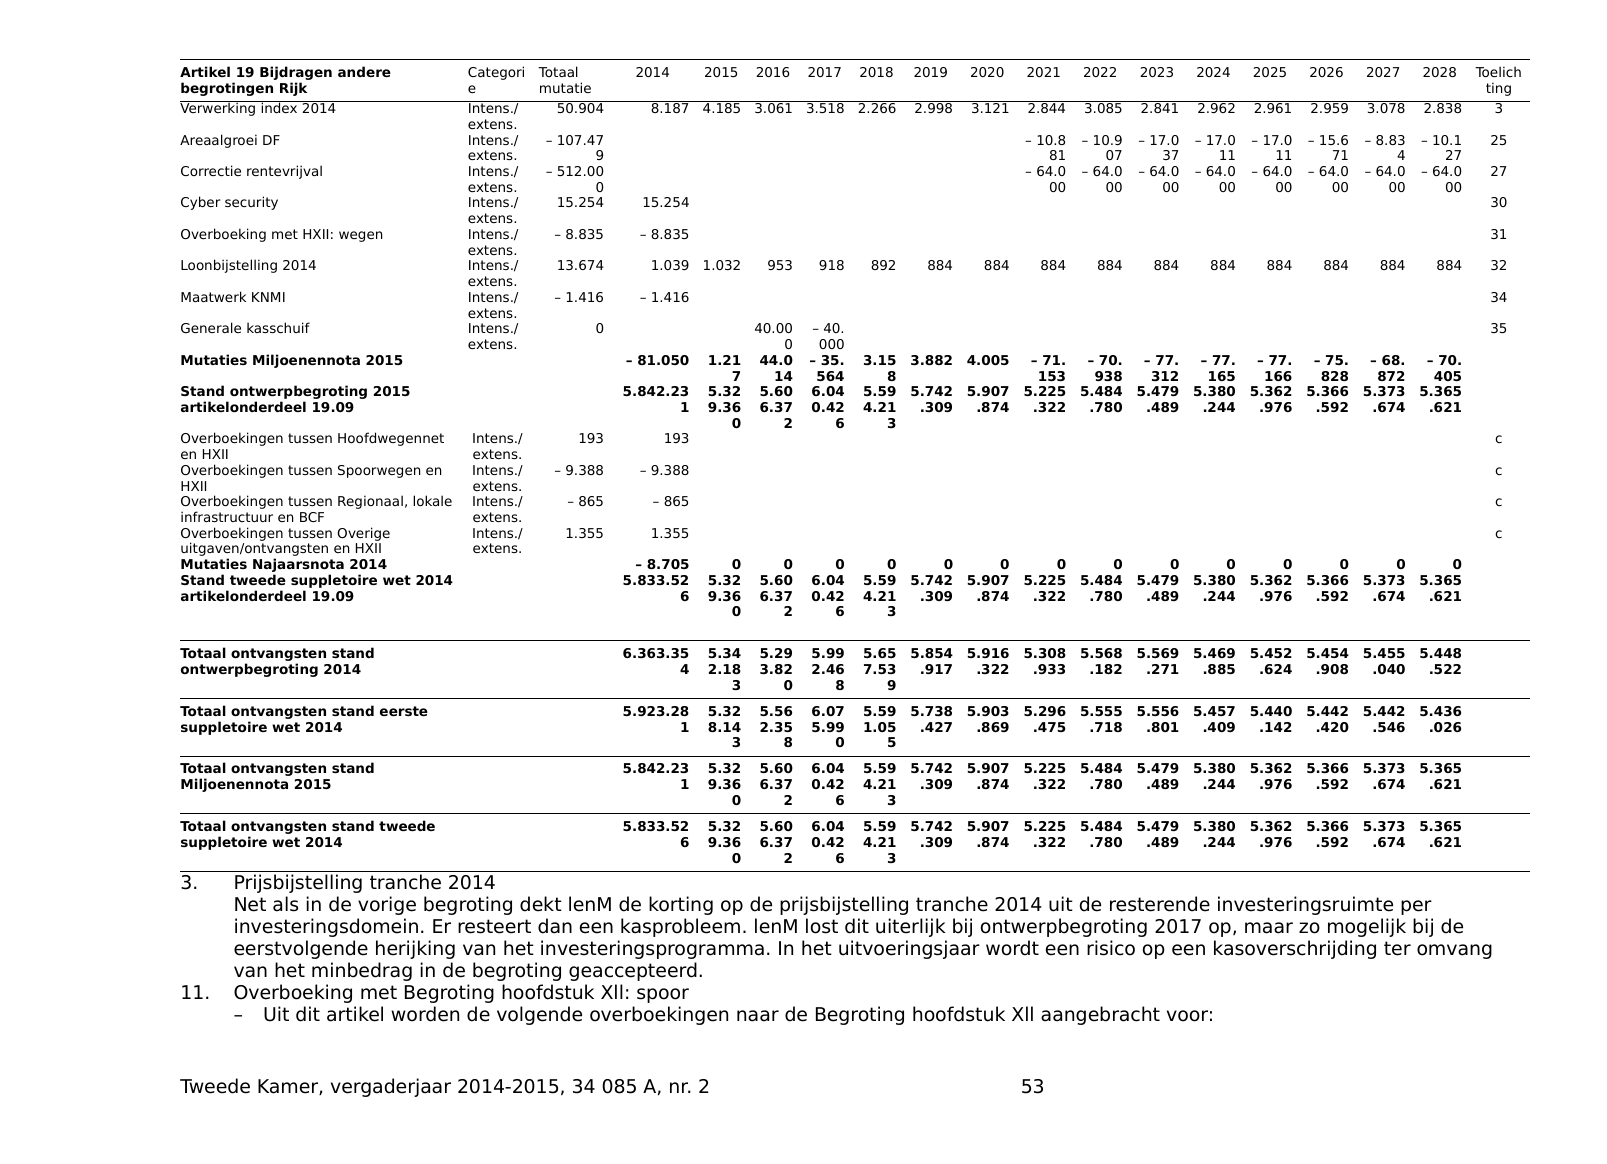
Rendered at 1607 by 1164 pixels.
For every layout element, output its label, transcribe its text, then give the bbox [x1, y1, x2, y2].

table_cell – 64.000 [1242, 164, 1298, 195]
table_cell [1298, 321, 1355, 353]
table_cell 8.187 [610, 102, 695, 132]
table_cell 5.484.780 [1072, 757, 1128, 813]
table_cell 5.742.309 [902, 573, 959, 620]
table_cell [533, 353, 610, 384]
table_cell – 64.000 [1185, 164, 1242, 195]
table_cell [1015, 526, 1072, 557]
table_cell – 8.834 [1355, 133, 1411, 164]
table_cell 884 [1185, 258, 1242, 290]
table_cell [1242, 620, 1298, 640]
table_cell 5.455.040 [1355, 641, 1411, 698]
table_cell – 64.000 [1355, 164, 1411, 195]
table_cell 5.923.281 [610, 699, 695, 756]
table_cell 5.225.322 [1015, 384, 1072, 431]
table_cell Cyber security [180, 195, 462, 227]
table_cell c [1468, 431, 1529, 463]
table_cell [1015, 195, 1072, 227]
table_cell Intens./extens. [462, 227, 533, 258]
table_cell [850, 321, 902, 353]
table_cell Totaal ontvangsten stand tweede suppletoire wet 2014 [180, 814, 462, 871]
table_cell [1185, 494, 1242, 526]
table_cell 5.225.322 [1015, 757, 1072, 813]
table_cell 5.436.026 [1411, 699, 1468, 756]
table_cell Loonbijstelling 2014 [180, 258, 462, 290]
table_cell [1015, 290, 1072, 321]
table_cell c [1468, 494, 1529, 526]
table_cell 5.373.674 [1355, 757, 1411, 813]
table_cell 5.362.976 [1242, 573, 1298, 620]
table_cell [1242, 431, 1298, 463]
table_cell – 8.835 [533, 227, 610, 258]
table_cell 27 [1468, 164, 1529, 195]
table_cell 5.380.244 [1185, 757, 1242, 813]
table_cell [1468, 573, 1529, 620]
table_cell [1242, 290, 1298, 321]
table_cell [799, 133, 850, 164]
table_cell 5.907.874 [959, 573, 1015, 620]
table_cell 2.844 [1015, 102, 1072, 132]
table_cell 3.882 [902, 353, 959, 384]
table_cell [1298, 431, 1355, 463]
table_cell – 17.011 [1185, 133, 1242, 164]
table_cell [902, 195, 959, 227]
table_cell [1185, 321, 1242, 353]
table_cell [695, 463, 747, 494]
text 3. Prijsbijstelling tranche 2014 [180, 872, 1529, 894]
table_cell – 64.000 [1298, 164, 1355, 195]
table_cell [1015, 620, 1072, 640]
table_cell 5.854.917 [902, 641, 959, 698]
table_cell Intens./extens. [462, 195, 533, 227]
table_cell [1298, 290, 1355, 321]
text 11. Overboeking met Begroting hoofdstuk Xll: spoor [180, 982, 1529, 1004]
table_cell [1298, 494, 1355, 526]
table_cell [695, 494, 747, 526]
table_cell [1129, 321, 1185, 353]
table_cell 5.328.143 [695, 699, 747, 756]
table_cell 5.440.142 [1242, 699, 1298, 756]
table_cell – 512.000 [533, 164, 610, 195]
table_cell 34 [1468, 290, 1529, 321]
table_cell 5.365.621 [1411, 757, 1468, 813]
table_cell 30 [1468, 195, 1529, 227]
table_cell 5.329.360 [695, 384, 747, 431]
table_cell [799, 290, 850, 321]
table_cell [180, 620, 462, 640]
table_cell 5.833.526 [610, 814, 695, 871]
table_cell [1355, 195, 1411, 227]
table_cell 892 [850, 258, 902, 290]
table_cell 1.217 [695, 353, 747, 384]
table_cell 193 [610, 431, 695, 463]
table_cell 5.568.182 [1072, 641, 1128, 698]
table_cell 6.075.990 [799, 699, 850, 756]
table_cell Overboekingen tussen Overige uitgaven/ontvangsten en HXII [180, 526, 462, 557]
table_cell 5.907.874 [959, 757, 1015, 813]
table_cell – 8.705 [610, 557, 695, 573]
table_cell [902, 463, 959, 494]
table_cell [462, 353, 533, 384]
table_cell 0 [695, 557, 747, 573]
table_header Artikel 19 Bijdragen andere begrotingen Rijk [180, 60, 462, 101]
table_header 2018 [850, 60, 902, 101]
table_cell [1411, 227, 1468, 258]
table_cell 6.040.426 [799, 573, 850, 620]
table_cell [1072, 195, 1128, 227]
table_cell 2.962 [1185, 102, 1242, 132]
table_cell [1242, 321, 1298, 353]
table_header 2017 [799, 60, 850, 101]
table_cell [1185, 431, 1242, 463]
table_cell 5.469.885 [1185, 641, 1242, 698]
table_cell – 10.881 [1015, 133, 1072, 164]
table_cell 5.657.539 [850, 641, 902, 698]
table_cell Mutaties Najaarsnota 2014 [180, 557, 462, 573]
table_cell [1468, 620, 1529, 640]
table_header Toelichting [1468, 60, 1529, 101]
table_cell [1015, 463, 1072, 494]
table_cell Generale kasschuif [180, 321, 462, 353]
table_cell [1185, 463, 1242, 494]
table_cell [533, 757, 610, 813]
table_cell – 9.388 [610, 463, 695, 494]
table_cell 5.329.360 [695, 757, 747, 813]
table_cell [959, 526, 1015, 557]
table_cell 5.594.213 [850, 814, 902, 871]
table_cell [902, 164, 959, 195]
table_cell Intens./extens. [462, 463, 533, 494]
table_cell 1.355 [610, 526, 695, 557]
table_cell 5.916.322 [959, 641, 1015, 698]
table_cell 5.484.780 [1072, 573, 1128, 620]
table_cell [1072, 526, 1128, 557]
table_cell – 35.564 [799, 353, 850, 384]
table_cell 5.903.869 [959, 699, 1015, 756]
table_cell 5.591.055 [850, 699, 902, 756]
table_cell [1129, 290, 1185, 321]
table_cell [1411, 463, 1468, 494]
table_cell 5.484.780 [1072, 384, 1128, 431]
table_cell 5.329.360 [695, 573, 747, 620]
table_cell 5.366.592 [1298, 814, 1355, 871]
table_cell [850, 290, 902, 321]
table_cell [1185, 227, 1242, 258]
table_header 2019 [902, 60, 959, 101]
table_cell – 64.000 [1411, 164, 1468, 195]
table_cell 4.185 [695, 102, 747, 132]
table_cell – 9.388 [533, 463, 610, 494]
table_cell – 17.037 [1129, 133, 1185, 164]
table_header 2024 [1185, 60, 1242, 101]
table_cell [610, 620, 695, 640]
table_cell [747, 227, 799, 258]
table_cell [462, 573, 533, 620]
table_cell Intens./extens. [462, 164, 533, 195]
table_cell 5.373.674 [1355, 814, 1411, 871]
table_cell 5.373.674 [1355, 384, 1411, 431]
table_cell 2.841 [1129, 102, 1185, 132]
table_cell [850, 431, 902, 463]
table_cell 5.448.522 [1411, 641, 1468, 698]
table_cell – 1.416 [533, 290, 610, 321]
table_cell 5.606.372 [747, 384, 799, 431]
table_cell [799, 620, 850, 640]
table_cell – 107.479 [533, 133, 610, 164]
table_cell [1298, 620, 1355, 640]
table_cell [1468, 814, 1529, 871]
table_cell [1129, 494, 1185, 526]
table_cell [747, 431, 799, 463]
table_cell [959, 290, 1015, 321]
table_cell [959, 133, 1015, 164]
table_cell – 75.828 [1298, 353, 1355, 384]
table_cell Overboekingen tussen Regionaal, lokale infrastructuur en BCF [180, 494, 462, 526]
table_cell Verwerking index 2014 [180, 102, 462, 132]
table_cell [799, 494, 850, 526]
table_cell [695, 321, 747, 353]
table_cell – 71.153 [1015, 353, 1072, 384]
table_cell 5.380.244 [1185, 814, 1242, 871]
table_cell [850, 526, 902, 557]
table_cell Areaalgroei DF [180, 133, 462, 164]
table_cell 0 [1015, 557, 1072, 573]
table_cell 5.457.409 [1185, 699, 1242, 756]
table_cell [850, 164, 902, 195]
table_cell [533, 620, 610, 640]
table_cell [610, 133, 695, 164]
table_cell [850, 133, 902, 164]
table_cell 193 [533, 431, 610, 463]
table_cell Intens./extens. [462, 321, 533, 353]
table_cell [799, 164, 850, 195]
table_cell 5.373.674 [1355, 573, 1411, 620]
table_cell 5.362.976 [1242, 384, 1298, 431]
table_cell – 77.312 [1129, 353, 1185, 384]
table_cell c [1468, 463, 1529, 494]
table_cell 6.040.426 [799, 814, 850, 871]
table_cell – 70.405 [1411, 353, 1468, 384]
table_cell 884 [1298, 258, 1355, 290]
table_cell Totaal ontvangsten stand ontwerpbegroting 2014 [180, 641, 462, 698]
table_header 2023 [1129, 60, 1185, 101]
table_cell 35 [1468, 321, 1529, 353]
table_cell Overboekingen tussen Hoofdwegennet en HXII [180, 431, 462, 463]
table_cell [1185, 290, 1242, 321]
table_cell [1468, 757, 1529, 813]
table_cell [1072, 620, 1128, 640]
table_cell 5.362.976 [1242, 757, 1298, 813]
table_cell 5.992.468 [799, 641, 850, 698]
table_cell [533, 573, 610, 620]
table_cell [1411, 290, 1468, 321]
table_cell [533, 384, 610, 431]
table_cell 884 [1355, 258, 1411, 290]
table_cell [695, 195, 747, 227]
table_cell [799, 526, 850, 557]
table_cell 884 [1411, 258, 1468, 290]
table_cell [1129, 526, 1185, 557]
table_cell [1015, 321, 1072, 353]
table_cell [1411, 195, 1468, 227]
table_cell [462, 384, 533, 431]
table_cell 2.959 [1298, 102, 1355, 132]
table_cell 5.380.244 [1185, 573, 1242, 620]
table_cell 5.452.624 [1242, 641, 1298, 698]
table_cell 3.085 [1072, 102, 1128, 132]
table_cell [1355, 227, 1411, 258]
table_cell 953 [747, 258, 799, 290]
table_cell – 1.416 [610, 290, 695, 321]
table_cell 5.225.322 [1015, 814, 1072, 871]
table_cell [747, 164, 799, 195]
table_cell 5.365.621 [1411, 573, 1468, 620]
table_cell [850, 463, 902, 494]
table_cell [959, 620, 1015, 640]
table_header Totaal mutatie [533, 60, 610, 101]
table_cell 5.362.976 [1242, 814, 1298, 871]
table_cell [902, 431, 959, 463]
table_cell [747, 526, 799, 557]
table_cell Totaal ontvangsten stand eerste suppletoire wet 2014 [180, 699, 462, 756]
table_cell 1.355 [533, 526, 610, 557]
table_cell [959, 321, 1015, 353]
table_cell Stand ontwerpbegroting 2015 artikelonderdeel 19.09 [180, 384, 462, 431]
table_cell [533, 814, 610, 871]
table_cell [1129, 227, 1185, 258]
table_cell Intens./extens. [462, 102, 533, 132]
table_cell [902, 227, 959, 258]
table_cell 15.254 [533, 195, 610, 227]
table_cell – 64.000 [1129, 164, 1185, 195]
table_cell – 81.050 [610, 353, 695, 384]
table_header 2026 [1298, 60, 1355, 101]
table_cell [533, 641, 610, 698]
table_cell [1411, 321, 1468, 353]
table_cell [799, 227, 850, 258]
table_cell 5.479.489 [1129, 573, 1185, 620]
table_cell 5.742.309 [902, 384, 959, 431]
table_cell 5.365.621 [1411, 814, 1468, 871]
table_cell 25 [1468, 133, 1529, 164]
table_cell [1355, 526, 1411, 557]
table_cell Intens./extens. [462, 258, 533, 290]
table_cell 6.363.354 [610, 641, 695, 698]
table_cell [799, 431, 850, 463]
table_cell [533, 557, 610, 573]
table_cell [533, 699, 610, 756]
table_cell 0 [1129, 557, 1185, 573]
table_cell [695, 431, 747, 463]
table_cell 5.606.372 [747, 573, 799, 620]
table_cell Intens./extens. [462, 133, 533, 164]
table_cell – 10.127 [1411, 133, 1468, 164]
table_cell 3 [1468, 102, 1529, 132]
table_cell 0 [1242, 557, 1298, 573]
table_cell 2.266 [850, 102, 902, 132]
table_cell [1185, 195, 1242, 227]
table_cell [1072, 463, 1128, 494]
table_header 2020 [959, 60, 1015, 101]
table_cell [959, 463, 1015, 494]
table_cell [1242, 494, 1298, 526]
table_cell 5.833.526 [610, 573, 695, 620]
table_cell [850, 195, 902, 227]
table_cell 4.005 [959, 353, 1015, 384]
table_cell [695, 620, 747, 640]
table_cell 5.365.621 [1411, 384, 1468, 431]
table_cell 0 [959, 557, 1015, 573]
table_cell [1242, 227, 1298, 258]
table_cell [959, 164, 1015, 195]
table_cell [902, 321, 959, 353]
table_cell 0 [1411, 557, 1468, 573]
table_cell – 70.938 [1072, 353, 1128, 384]
table_cell [747, 494, 799, 526]
table_cell [1242, 195, 1298, 227]
table_cell [1298, 227, 1355, 258]
table_cell 5.606.372 [747, 814, 799, 871]
table_cell 0 [799, 557, 850, 573]
table_cell 2.961 [1242, 102, 1298, 132]
table_cell 5.556.801 [1129, 699, 1185, 756]
table_cell 5.329.360 [695, 814, 747, 871]
table_cell 5.738.427 [902, 699, 959, 756]
table_cell 918 [799, 258, 850, 290]
table_cell [1355, 463, 1411, 494]
table_cell 44.014 [747, 353, 799, 384]
table_cell 6.040.426 [799, 384, 850, 431]
table_cell 5.380.244 [1185, 384, 1242, 431]
table_cell Stand tweede suppletoire wet 2014 artikelonderdeel 19.09 [180, 573, 462, 620]
table_cell [850, 620, 902, 640]
table_cell [902, 526, 959, 557]
table_cell 5.594.213 [850, 757, 902, 813]
table_cell [1468, 384, 1529, 431]
table_cell [1468, 699, 1529, 756]
table_cell 5.479.489 [1129, 757, 1185, 813]
table_cell 1.039 [610, 258, 695, 290]
table_cell – 77.166 [1242, 353, 1298, 384]
table_cell 5.594.213 [850, 573, 902, 620]
table_cell 13.674 [533, 258, 610, 290]
table_cell 0 [1072, 557, 1128, 573]
table_cell 2.838 [1411, 102, 1468, 132]
text Net als in de vorige begroting dekt lenM de korting op de prijsbijstelling tranche 2014 uit de resterende investeringsruimte per investeringsdomein. Er resteert dan een kasprobleem. lenM lost dit uiterlijk bij ontwerpbegroting 2017 op, maar zo mogelijk bij de eerstvolgende herijking van het investeringsprogramma. In het uitvoeringsjaar wordt een risico op een kasoverschrijding ter omvang van het minbedrag in de begroting geaccepteerd. [233, 894, 1529, 982]
table_cell [1298, 463, 1355, 494]
table_cell 5.366.592 [1298, 573, 1355, 620]
table_cell 5.442.420 [1298, 699, 1355, 756]
table_header 2025 [1242, 60, 1298, 101]
table_cell [959, 195, 1015, 227]
table_cell [1072, 321, 1128, 353]
table_cell [695, 526, 747, 557]
table_cell [610, 321, 695, 353]
table_cell – 40.000 [799, 321, 850, 353]
table_cell [1129, 195, 1185, 227]
table_cell [1072, 494, 1128, 526]
table_cell 5.569.271 [1129, 641, 1185, 698]
table_cell – 64.000 [1015, 164, 1072, 195]
table_cell [1411, 431, 1468, 463]
table_cell [695, 164, 747, 195]
table_cell 5.366.592 [1298, 757, 1355, 813]
table_cell 5.484.780 [1072, 814, 1128, 871]
table_cell [1298, 526, 1355, 557]
table_cell [1015, 227, 1072, 258]
table_cell Totaal ontvangsten stand Miljoenennota 2015 [180, 757, 462, 813]
table_cell [902, 133, 959, 164]
table_cell 5.225.322 [1015, 573, 1072, 620]
table_cell Intens./extens. [462, 431, 533, 463]
table_cell Maatwerk KNMI [180, 290, 462, 321]
table_header 2016 [747, 60, 799, 101]
table_cell – 8.835 [610, 227, 695, 258]
table_cell 2.998 [902, 102, 959, 132]
table_cell [695, 227, 747, 258]
table_cell 5.308.933 [1015, 641, 1072, 698]
table_cell 0 [902, 557, 959, 573]
table_cell [850, 494, 902, 526]
table_cell 5.907.874 [959, 814, 1015, 871]
table_cell 884 [1072, 258, 1128, 290]
table_cell [1411, 620, 1468, 640]
table_cell [462, 620, 533, 640]
table_cell 884 [1242, 258, 1298, 290]
table_cell 0 [850, 557, 902, 573]
table_cell – 68.872 [1355, 353, 1411, 384]
table_header 2015 [695, 60, 747, 101]
text – Uit dit artikel worden de volgende overboekingen naar de Begroting hoofdstuk Xll aangebracht voor: [233, 1004, 1529, 1026]
table_cell 3.158 [850, 353, 902, 384]
table_cell [1468, 557, 1529, 573]
table_cell [747, 195, 799, 227]
table_cell 884 [902, 258, 959, 290]
table_cell [1411, 494, 1468, 526]
table_cell [1355, 494, 1411, 526]
table_cell 5.907.874 [959, 384, 1015, 431]
table_cell [747, 290, 799, 321]
table_cell [1298, 195, 1355, 227]
table_cell [462, 699, 533, 756]
table_cell 3.121 [959, 102, 1015, 132]
table_cell 5.842.231 [610, 757, 695, 813]
table_cell 15.254 [610, 195, 695, 227]
table_cell 5.454.908 [1298, 641, 1355, 698]
table_cell [462, 757, 533, 813]
table_cell – 10.907 [1072, 133, 1128, 164]
table_header 2014 [610, 60, 695, 101]
table_cell [1129, 463, 1185, 494]
table_cell [462, 641, 533, 698]
table_cell [1411, 526, 1468, 557]
table_cell 5.742.309 [902, 814, 959, 871]
table_cell [959, 431, 1015, 463]
table_cell Overboekingen tussen Spoorwegen en HXII [180, 463, 462, 494]
table_cell 5.562.358 [747, 699, 799, 756]
table_cell [1015, 431, 1072, 463]
table_cell [747, 133, 799, 164]
table_cell [747, 620, 799, 640]
table_cell [1242, 463, 1298, 494]
table_cell [1468, 641, 1529, 698]
table_cell 6.040.426 [799, 757, 850, 813]
table_cell 884 [1015, 258, 1072, 290]
table_cell 884 [1129, 258, 1185, 290]
table_cell 5.296.475 [1015, 699, 1072, 756]
table_cell – 77.165 [1185, 353, 1242, 384]
table_cell 0 [747, 557, 799, 573]
table_cell [850, 227, 902, 258]
table_cell [1185, 620, 1242, 640]
table_cell Correctie rentevrijval [180, 164, 462, 195]
table_cell [462, 557, 533, 573]
table_cell [747, 463, 799, 494]
table_cell Mutaties Miljoenennota 2015 [180, 353, 462, 384]
table_cell 0 [533, 321, 610, 353]
table_cell 40.000 [747, 321, 799, 353]
table_cell [902, 290, 959, 321]
table_cell [902, 494, 959, 526]
table_cell [695, 290, 747, 321]
table_cell 5.742.309 [902, 757, 959, 813]
table_cell [1072, 290, 1128, 321]
table_header 2027 [1355, 60, 1411, 101]
table_cell Overboeking met HXII: wegen [180, 227, 462, 258]
table_cell [1129, 620, 1185, 640]
table_cell 5.366.592 [1298, 384, 1355, 431]
table_cell 50.904 [533, 102, 610, 132]
table_cell [902, 620, 959, 640]
table_cell c [1468, 526, 1529, 557]
table_cell [1072, 227, 1128, 258]
table_cell [610, 164, 695, 195]
table_cell Intens./extens. [462, 494, 533, 526]
table_cell – 865 [610, 494, 695, 526]
table_cell [1355, 620, 1411, 640]
table_cell 3.061 [747, 102, 799, 132]
table_cell – 865 [533, 494, 610, 526]
table_cell [959, 227, 1015, 258]
table_cell 5.293.820 [747, 641, 799, 698]
table_cell 0 [1298, 557, 1355, 573]
table_cell [959, 494, 1015, 526]
table_cell [1355, 321, 1411, 353]
table_cell [1129, 431, 1185, 463]
table_cell – 17.011 [1242, 133, 1298, 164]
table_cell [462, 814, 533, 871]
table_cell Intens./extens. [462, 290, 533, 321]
table_cell 5.479.489 [1129, 384, 1185, 431]
table_cell 5.479.489 [1129, 814, 1185, 871]
table_cell [695, 133, 747, 164]
table_cell [1242, 526, 1298, 557]
table_cell [1355, 431, 1411, 463]
table_cell [1468, 353, 1529, 384]
table_cell 1.032 [695, 258, 747, 290]
table_cell [1355, 290, 1411, 321]
table_cell 0 [1185, 557, 1242, 573]
table_cell 5.842.231 [610, 384, 695, 431]
table_cell 5.442.546 [1355, 699, 1411, 756]
table_cell 884 [959, 258, 1015, 290]
table_cell 5.342.183 [695, 641, 747, 698]
table_cell 3.518 [799, 102, 850, 132]
table_cell – 15.671 [1298, 133, 1355, 164]
table_cell [1185, 526, 1242, 557]
table_cell 5.606.372 [747, 757, 799, 813]
table_header 2022 [1072, 60, 1128, 101]
table_cell 5.555.718 [1072, 699, 1128, 756]
table_cell 0 [1355, 557, 1411, 573]
table_cell 3.078 [1355, 102, 1411, 132]
table_cell Intens./extens. [462, 526, 533, 557]
table_header 2028 [1411, 60, 1468, 101]
table_cell 5.594.213 [850, 384, 902, 431]
table_cell [1072, 431, 1128, 463]
table_cell [1015, 494, 1072, 526]
table_cell 31 [1468, 227, 1529, 258]
table_header Categorie [462, 60, 533, 101]
table_cell – 64.000 [1072, 164, 1128, 195]
table_cell [799, 463, 850, 494]
table_cell 32 [1468, 258, 1529, 290]
table_header 2021 [1015, 60, 1072, 101]
table_cell [799, 195, 850, 227]
